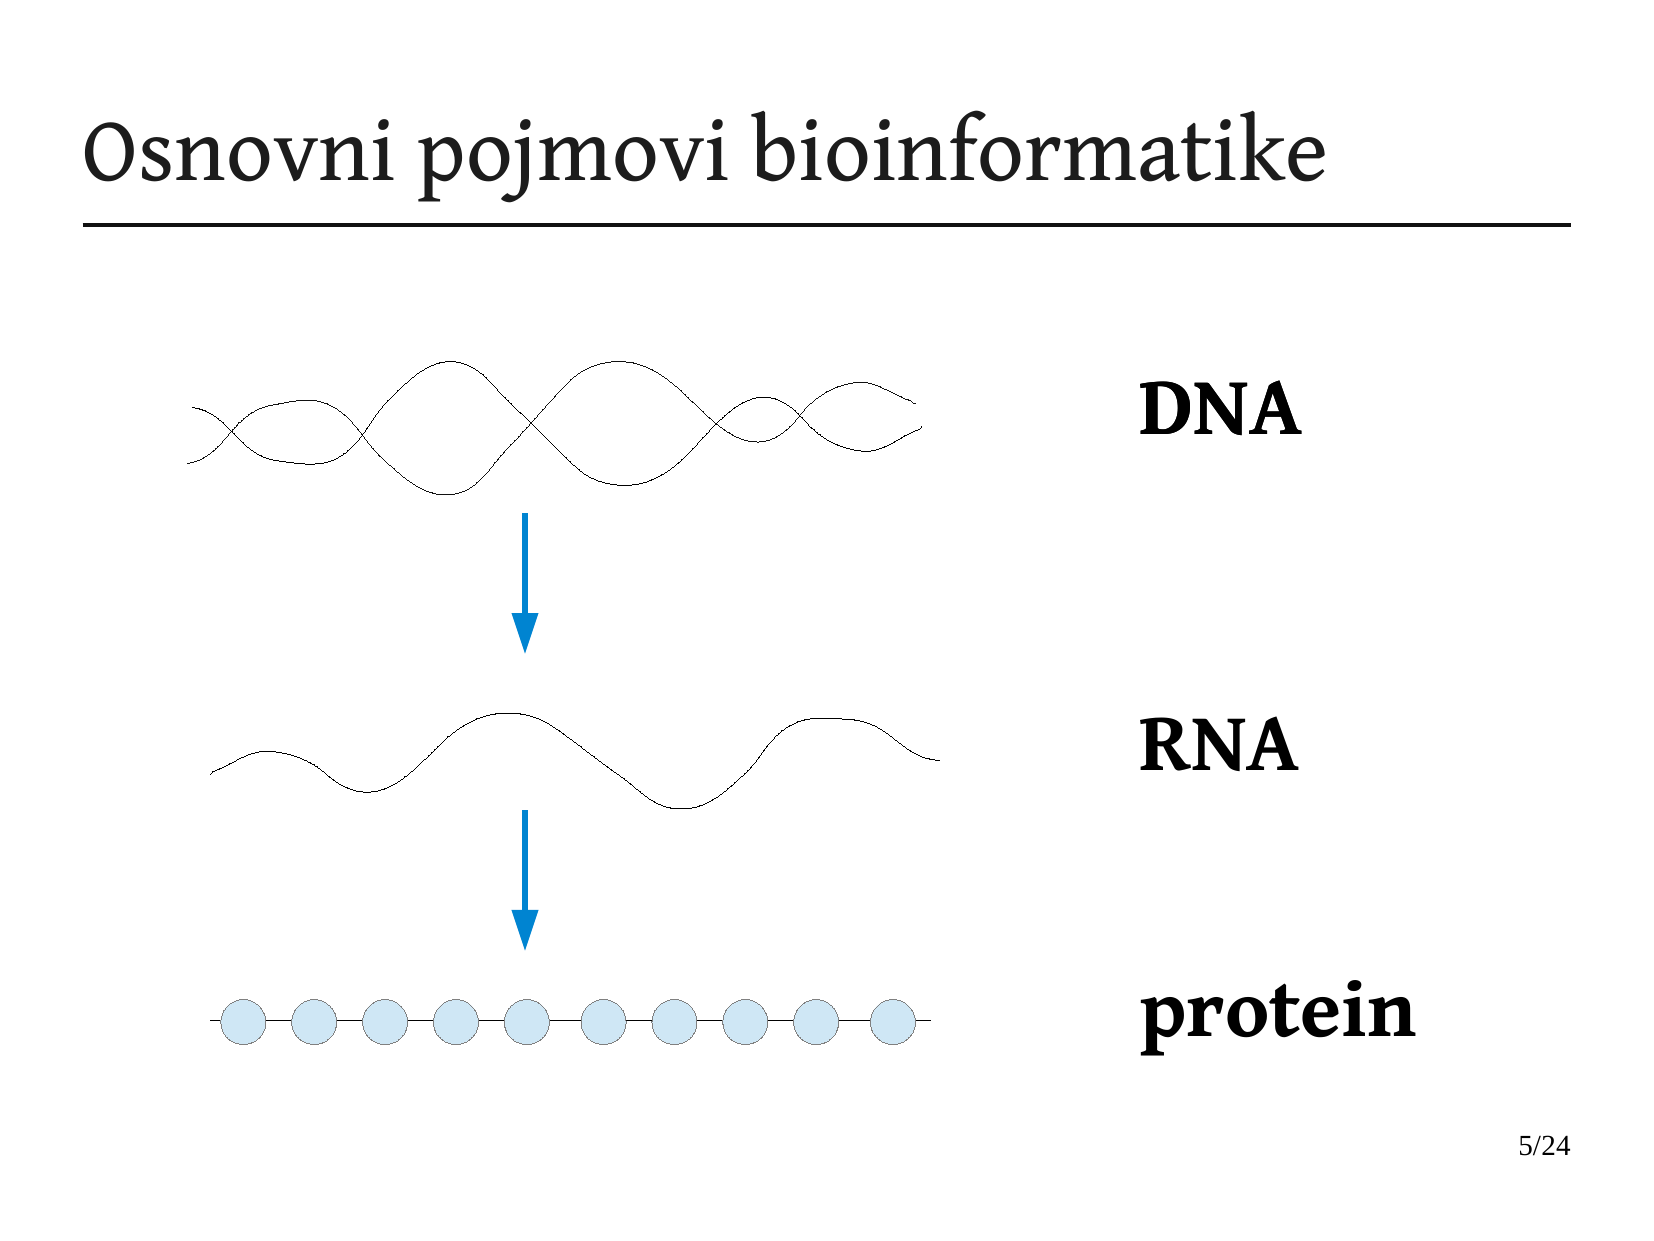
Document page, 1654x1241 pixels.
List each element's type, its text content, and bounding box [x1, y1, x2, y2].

text_box [220, 999, 266, 1045]
text_box [870, 999, 916, 1045]
text_box [362, 999, 408, 1045]
text_box [433, 999, 479, 1045]
title Osnovni pojmovi bioinformatike [82, 49, 1571, 257]
text_box DNA [1125, 354, 1396, 466]
text_box [722, 999, 768, 1045]
text_box [651, 999, 697, 1045]
text_box [504, 999, 550, 1045]
text_box [291, 999, 337, 1045]
text_box [793, 999, 839, 1045]
text_box RNA [1125, 690, 1396, 802]
text_box [581, 999, 627, 1045]
text_box protein [1125, 956, 1456, 1086]
